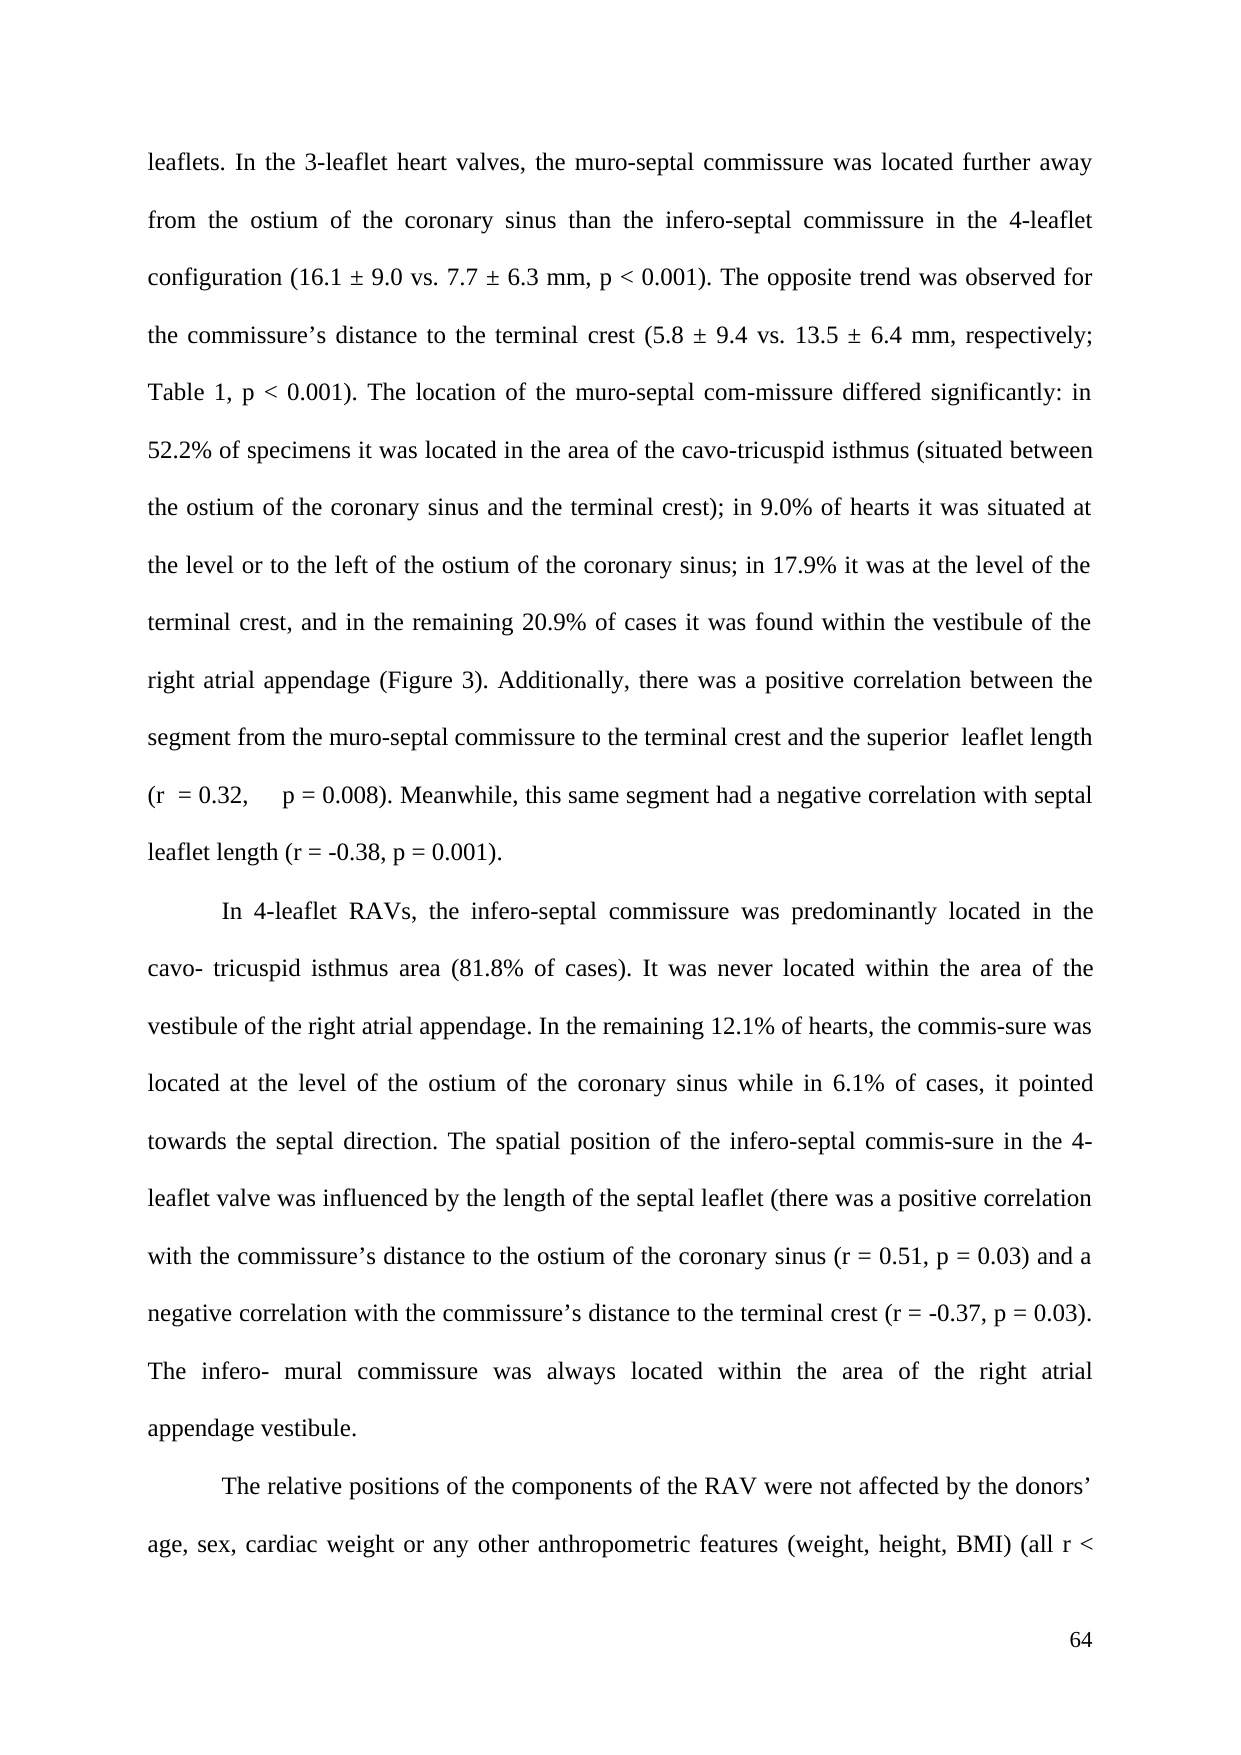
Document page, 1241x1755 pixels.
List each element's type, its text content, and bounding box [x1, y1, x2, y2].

text The relative positions of the components of the RAV were not affected by the donors’ age, sex, cardiac weight or any other anthropometric features (weight, height, BMI) (all r < [147, 1471, 1093, 1558]
text leaflets. In the 3-leaflet heart valves, the muro-septal commissure was located further away from the ostium of the coronary sinus than the infero-septal commissure in the 4-leaflet configuration (16.1 ± 9.0 vs. 7.7 ± 6.3 mm, p < 0.001). The opposite trend was observed for the commissure’s distance to the terminal crest (5.8 ± 9.4 vs. 13.5 ± 6.4 mm, respectively; Table 1, p < 0.001). The location of the muro-septal com-missure differed significantly: in 52.2% of specimens it was located in the area of the cavo-tricuspid isthmus (situated between the ostium of the coronary sinus and the terminal crest); in 9.0% of hearts it was situated at the level or to the left of the ostium of the coronary sinus; in 17.9% it was at the level of the terminal crest, and in the remaining 20.9% of cases it was found within the vestibule of the right atrial appendage (Figure 3). Additionally, there was a positive correlation between the segment from the muro-septal commissure to the terminal crest and the superior leaflet length (r = 0.32, p = 0.008). Meanwhile, this same segment had a negative correlation with septal leaflet length (r = -0.38, p = 0.001). [147, 147, 1093, 866]
text In 4-leaflet RAVs, the infero-septal commissure was predominantly located in the cavo- tricuspid isthmus area (81.8% of cases). It was never located within the area of the vestibule of the right atrial appendage. In the remaining 12.1% of hearts, the commis-sure was located at the level of the ostium of the coronary sinus while in 6.1% of cases, it pointed towards the septal direction. The spatial position of the infero-septal commis-sure in the 4-leaflet valve was influenced by the length of the septal leaflet (there was a positive correlation with the commissure’s distance to the ostium of the coronary sinus (r = 0.51, p = 0.03) and a negative correlation with the commissure’s distance to the terminal crest (r = -0.37, p = 0.03). The infero- mural commissure was always located within the area of the right atrial appendage vestibule. [147, 896, 1093, 1442]
